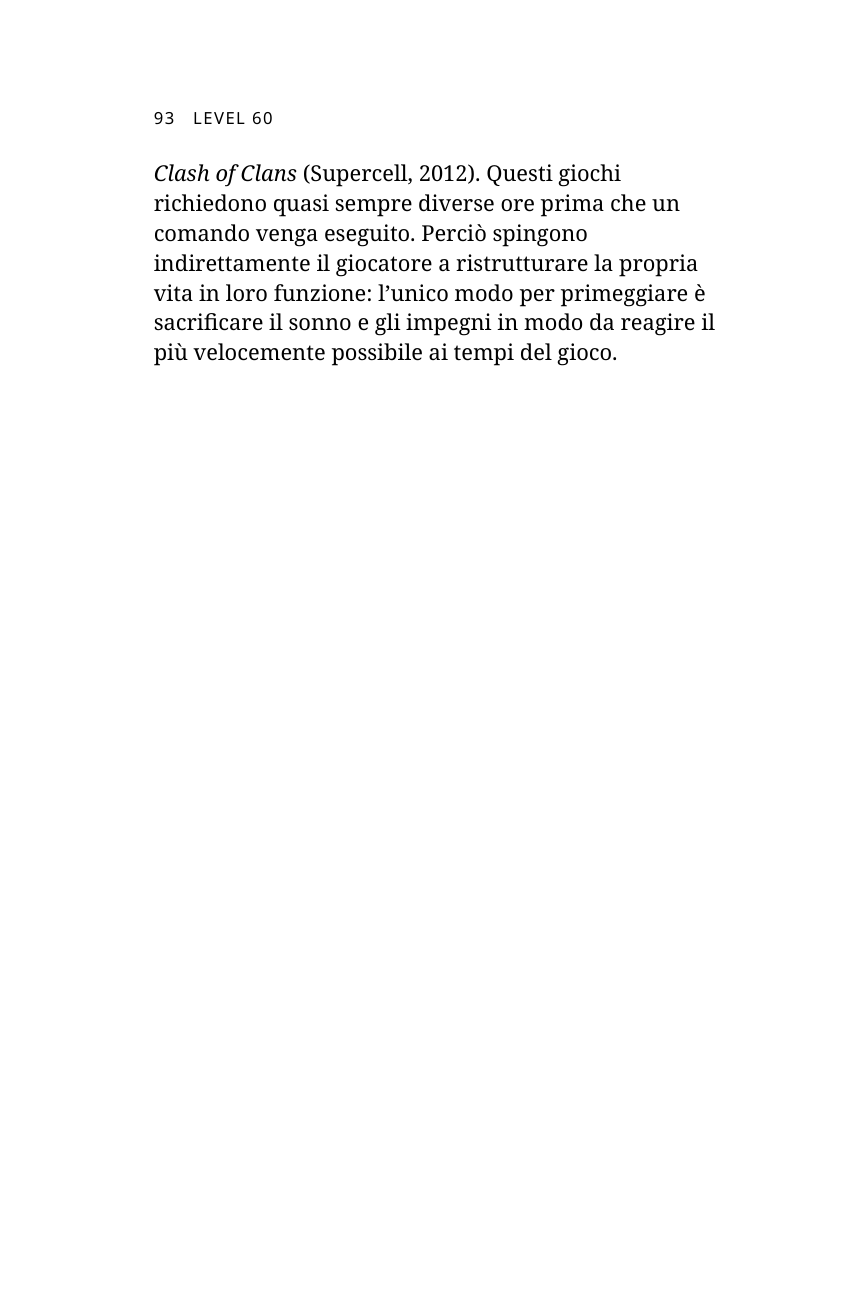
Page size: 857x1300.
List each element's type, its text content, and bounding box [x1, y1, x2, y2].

text Clash of Clans (Supercell, 2012). Questi giochi richiedono quasi sempre diverse ore prima che un comando venga eseguito. Perciò spingono indirettamente il giocatore a ristrutturare la propria vita in loro funzione: l’unico modo per primeggiare è sacrificare il sonno e gli impegni in modo da reagire il più velocemente possibile ai tempi del gioco. [153, 158, 732, 367]
